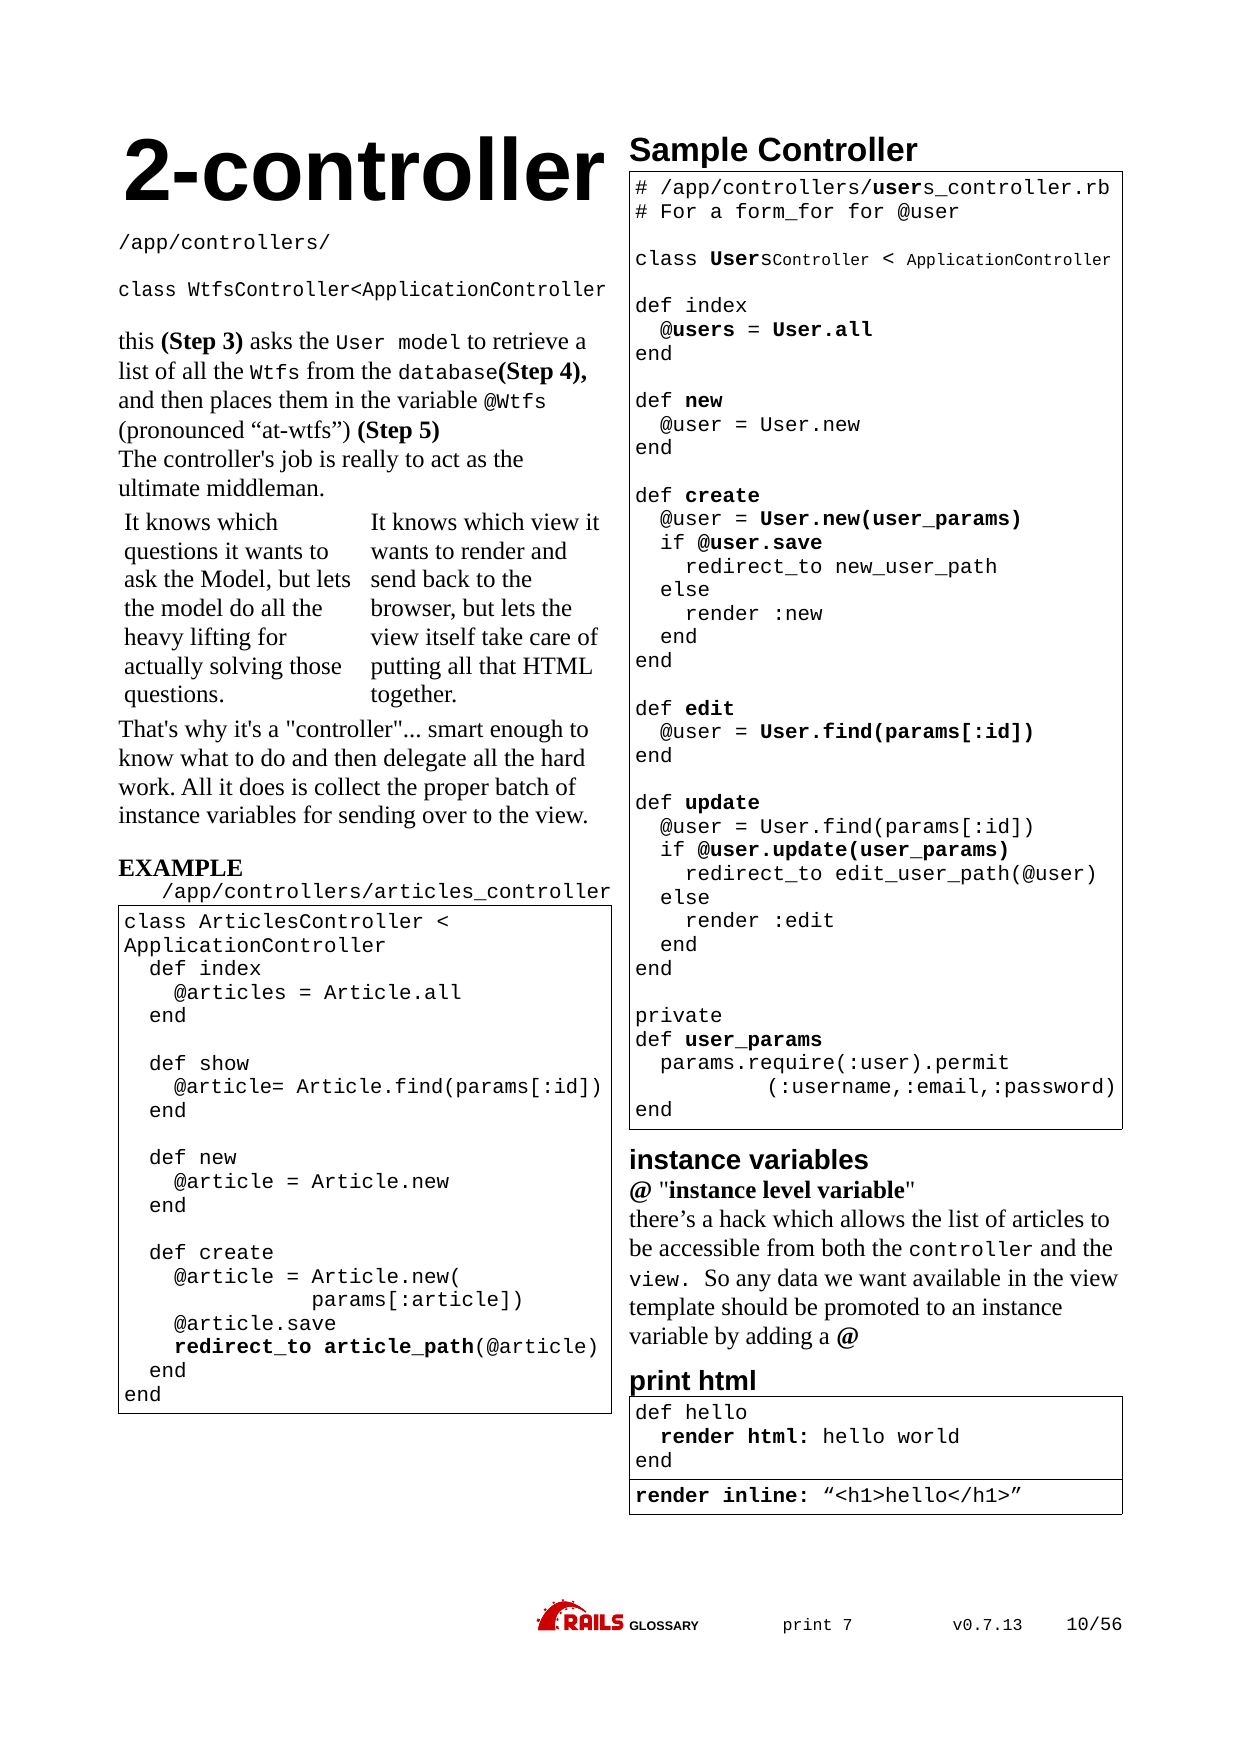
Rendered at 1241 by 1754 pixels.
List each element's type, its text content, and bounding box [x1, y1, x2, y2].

subtitle 2-controller [118, 118, 611, 219]
table_header def hello render html: hello world end [630, 1397, 1122, 1479]
subtitle Sample Controller [629, 130, 1122, 168]
table_header # /app/controllers/users_controller.rb # For a form_for for @user class UsersController < ApplicationController def index @users = User.all end def new @user = User.new end def create @user = User.new(user_params) if @user.save redirect_to new_user_path else render :new end end def edit @user = User.find(params[:id]) end def update @user = User.find(params[:id]) if @user.update(user_params) redirect_to edit_user_path(@user) else render :edit end end private def user_params params.require(:user).permit (:username,:email,:password) end [630, 172, 1122, 1129]
text The controller's job is really to act as the ultimate middleman. [118, 444, 611, 501]
table_header It knows which questions it wants to ask the Model, but lets the model do all the heavy lifting for actually solving those questions. [118, 501, 364, 714]
text /app/controllers/articles_controller [118, 881, 611, 905]
text this (Step 3) asks the User model to retrieve a list of all the Wtfs from the database(Step 4), and then places them in the variable @Wtfs (pronounced “at-wtfs”) (Step 5) [118, 326, 611, 444]
text /app/controllers/ [118, 232, 611, 255]
text That's why it's a "controller"... smart enough to know what to do and then delegate all the hard work. All it does is collect the proper batch of instance variables for sending over to the view. [118, 714, 611, 829]
subtitle instance variables [629, 1144, 1122, 1176]
text there’s a hack which allows the list of articles to be accessible from both the controller and the view. So any data we want available in the view template should be promoted to an instance variable by adding a @ [629, 1204, 1122, 1350]
text class WtfsController<ApplicationController [118, 279, 611, 303]
table_cell render inline: “<h1>hello</h1>” [630, 1480, 1122, 1514]
table_header It knows which view it wants to render and send back to the browser, but lets the view itself take care of putting all that HTML together. [365, 501, 611, 714]
text EXAMPLE [118, 853, 611, 881]
table_header class ArticlesController < ApplicationController def index @articles = Article.all end def show @article= Article.find(params[:id]) end def new @article = Article.new end def create @article = Article.new( params[:article]) @article.save redirect_to article_path(@article) end end [119, 906, 611, 1413]
text @ "instance level variable" [629, 1176, 1122, 1204]
subtitle print html [629, 1364, 1122, 1396]
